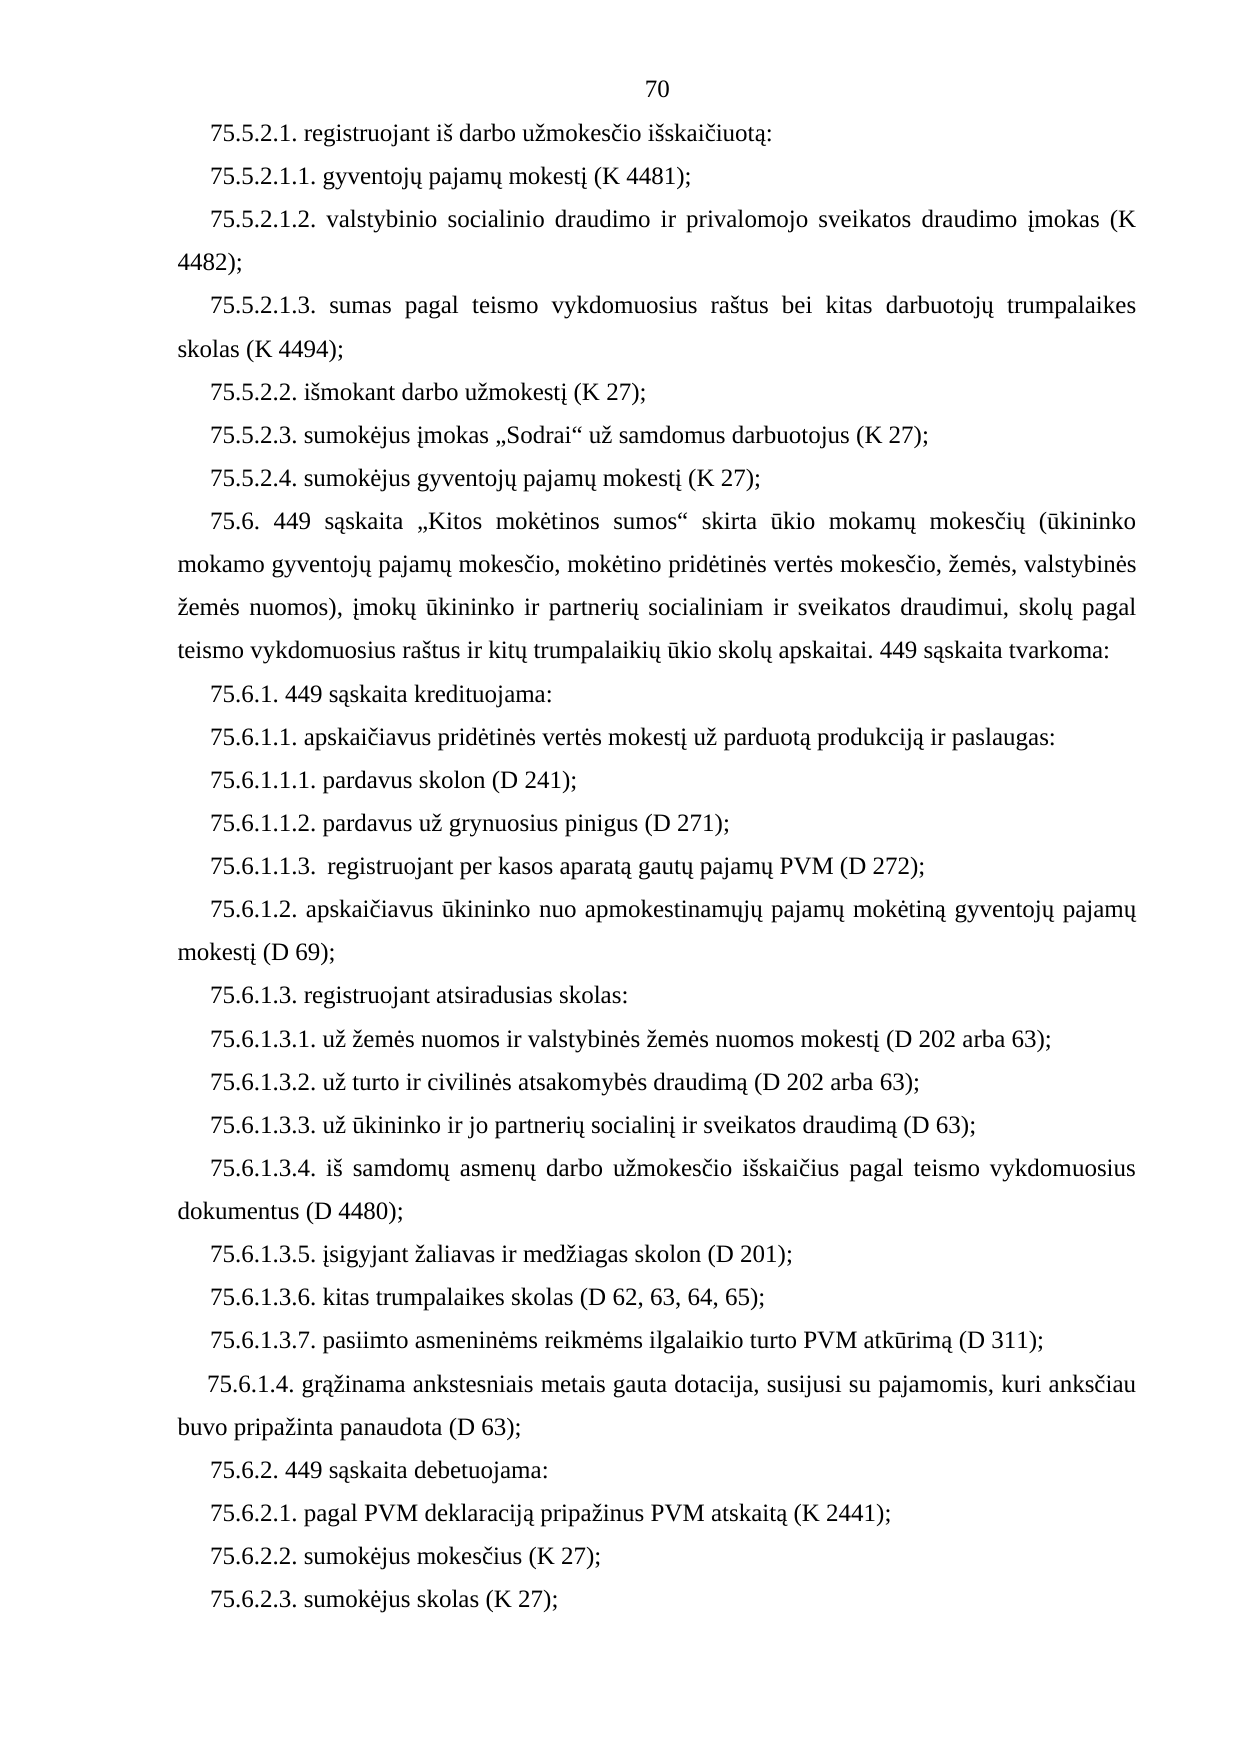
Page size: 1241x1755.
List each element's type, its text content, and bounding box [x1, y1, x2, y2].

text 75.6.1.1.2. pardavus už grynuosius pinigus (D 271); [177, 808, 1137, 837]
text 75.6.1.3. registruojant atsiradusias skolas: [177, 981, 1137, 1009]
text 75.6.2.1. pagal PVM deklaraciją pripažinus PVM atskaitą (K 2441); [177, 1498, 1137, 1527]
text 75.5.2.1.1. gyventojų pajamų mokestį (K 4481); [177, 161, 1137, 190]
text 75.5.2.1.3. sumas pagal teismo vykdomuosius raštus bei kitas darbuotojų trumpalaikes skolas (K 4494); [177, 291, 1137, 362]
text 75.5.2.3. sumokėjus įmokas „Sodrai“ už samdomus darbuotojus (K 27); [177, 420, 1137, 449]
text 75.6.2.2. sumokėjus mokesčius (K 27); [177, 1541, 1137, 1570]
text 75.6. 449 sąskaita „Kitos mokėtinos sumos“ skirta ūkio mokamų mokesčių (ūkininko mokamo gyventojų pajamų mokesčio, mokėtino pridėtinės vertės mokesčio, žemės, valstybinės žemės nuomos), įmokų ūkininko ir partnerių socialiniam ir sveikatos draudimui, skolų pagal teismo vykdomuosius raštus ir kitų trumpalaikių ūkio skolų apskaitai. 449 sąskaita tvarkoma: [177, 506, 1137, 664]
text 75.6.1.3.4. iš samdomų asmenų darbo užmokesčio išskaičius pagal teismo vykdomuosius dokumentus (D 4480); [177, 1153, 1137, 1225]
text 75.6.2. 449 sąskaita debetuojama: [177, 1455, 1137, 1484]
text 75.6.1.3.1. už žemės nuomos ir valstybinės žemės nuomos mokestį (D 202 arba 63); [177, 1024, 1137, 1052]
text 75.6.1.3.6. kitas trumpalaikes skolas (D 62, 63, 64, 65); [177, 1282, 1137, 1311]
text 75.6.1.2. apskaičiavus ūkininko nuo apmokestinamųjų pajamų mokėtiną gyventojų pajamų mokestį (D 69); [177, 894, 1137, 966]
text 75.6.1.1. apskaičiavus pridėtinės vertės mokestį už parduotą produkciją ir paslaugas: [177, 722, 1137, 751]
text 75.6.1.3.2. už turto ir civilinės atsakomybės draudimą (D 202 arba 63); [177, 1067, 1137, 1096]
text 75.6.1.3.7. pasiimto asmeninėms reikmėms ilgalaikio turto PVM atkūrimą (D 311); [177, 1326, 1137, 1354]
text 75.6.2.3. sumokėjus skolas (K 27); [177, 1584, 1137, 1613]
text 75.6.1.3.3. už ūkininko ir jo partnerių socialinį ir sveikatos draudimą (D 63); [177, 1110, 1137, 1139]
text 75.6.1.3.5. įsigyjant žaliavas ir medžiagas skolon (D 201); [177, 1239, 1137, 1268]
text 75.6.1. 449 sąskaita kredituojama: [177, 679, 1137, 707]
text 75.5.2.1. registruojant iš darbo užmokesčio išskaičiuotą: [177, 118, 1137, 147]
text 75.6.1.4. grąžinama ankstesniais metais gauta dotacija, susijusi su pajamomis, kuri anksčiau buvo pripažinta panaudota (D 63); [177, 1369, 1137, 1441]
text 75.5.2.2. išmokant darbo užmokestį (K 27); [177, 377, 1137, 406]
text 75.6.1.1.3. registruojant per kasos aparatą gautų pajamų PVM (D 272); [177, 851, 1137, 880]
text 75.5.2.1.2. valstybinio socialinio draudimo ir privalomojo sveikatos draudimo įmokas (K 4482); [177, 204, 1137, 276]
text 75.5.2.4. sumokėjus gyventojų pajamų mokestį (K 27); [177, 463, 1137, 492]
text 75.6.1.1.1. pardavus skolon (D 241); [177, 765, 1137, 794]
